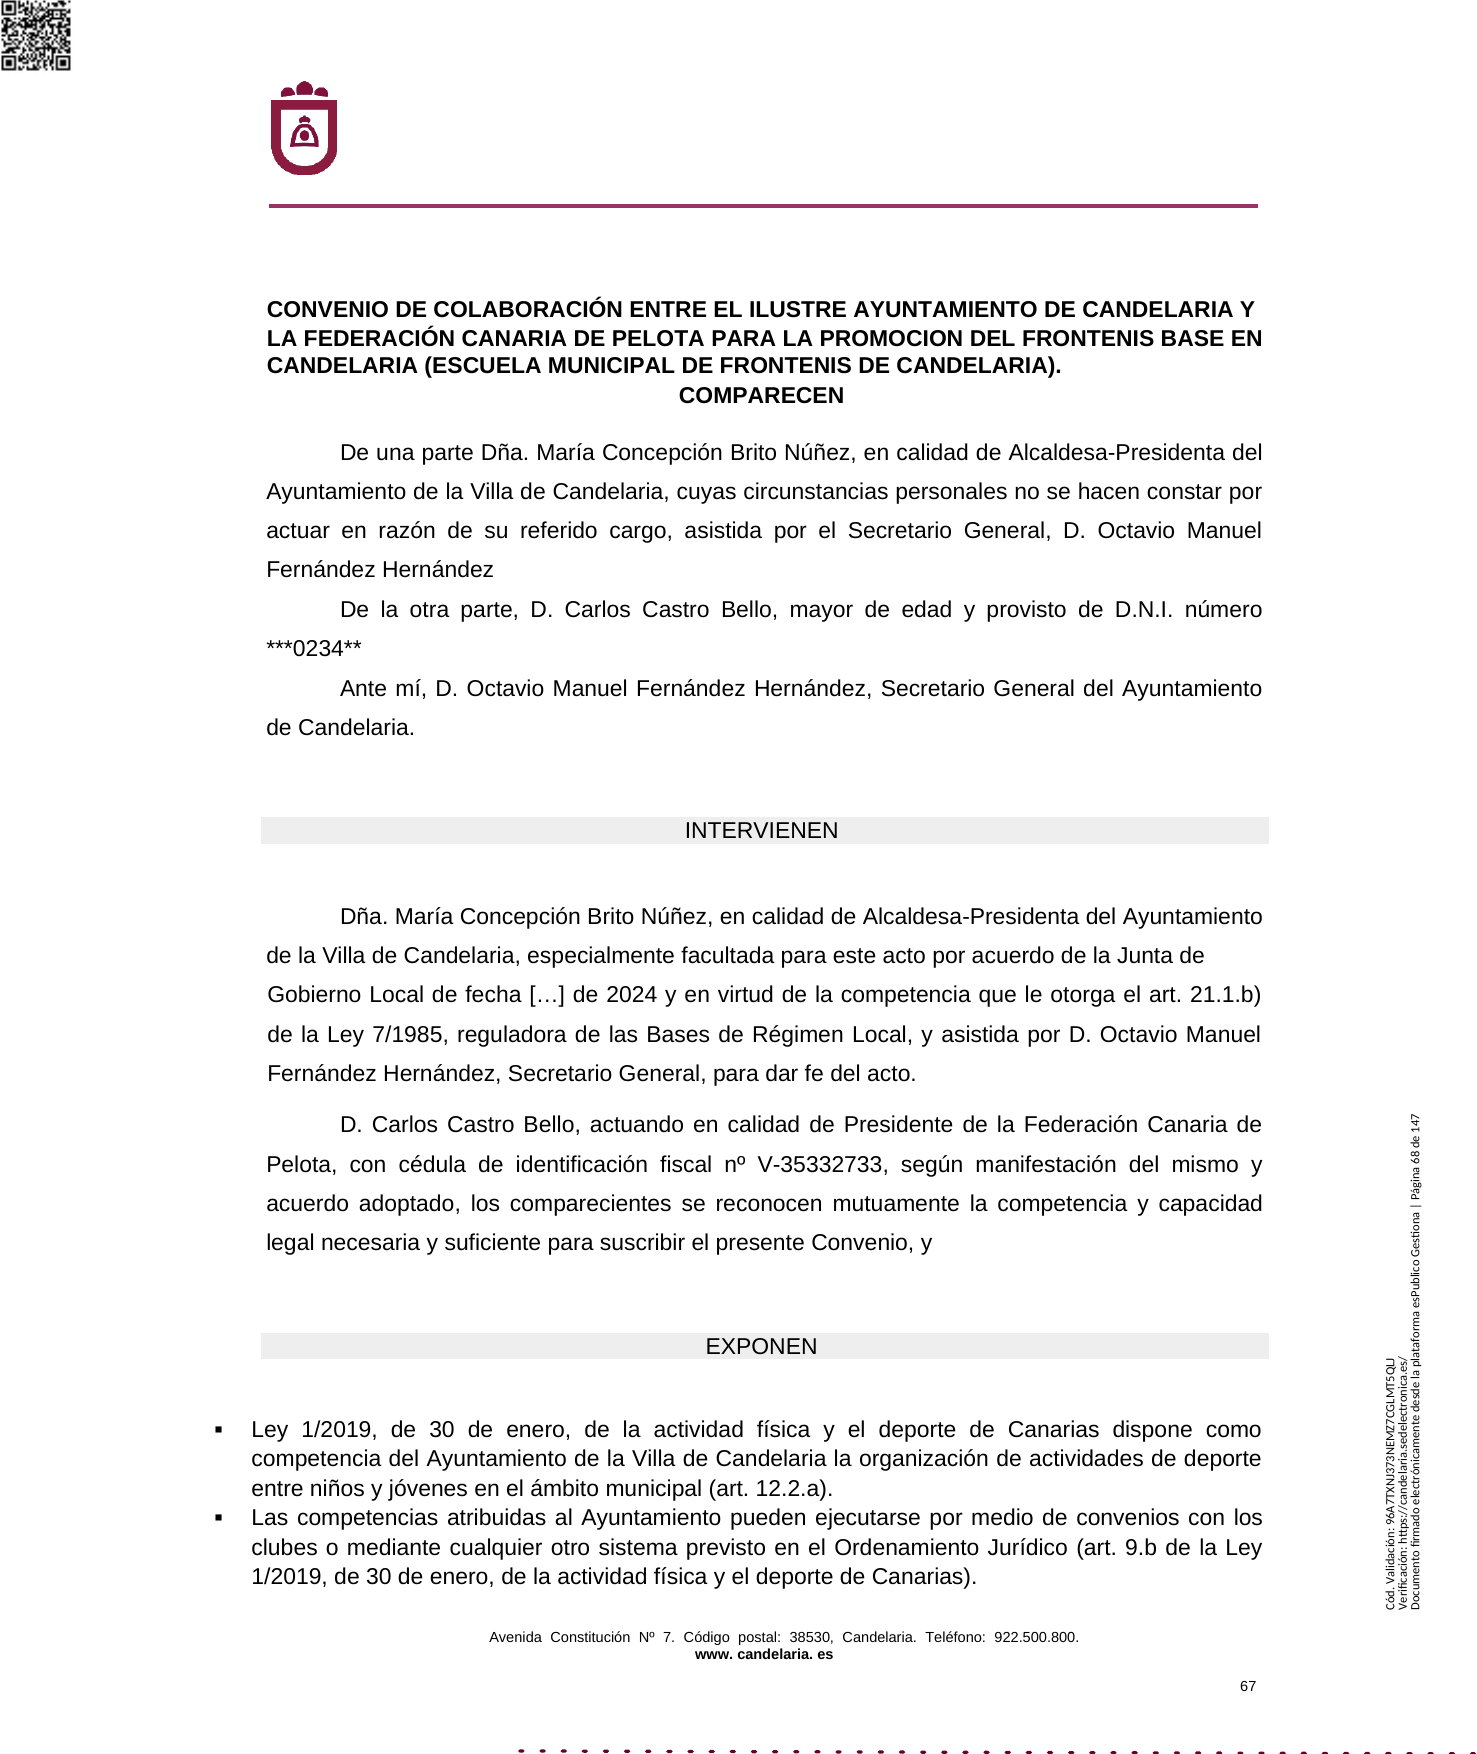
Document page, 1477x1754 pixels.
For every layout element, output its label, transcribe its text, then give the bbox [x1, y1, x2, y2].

subtitle COMPARECEN [263, 382, 1266, 408]
text De la otra parte, D. Carlos Castro Bello, mayor de edad y provisto de D.N.I. número ***0234** [266, 596, 1263, 661]
text Gobierno Local de fecha […] de 2024 y en virtud de la competencia que le otorga el art. 21.1.b) de la Ley 7/1985, reguladora de las Bases de Régimen Local, y asistida por D. Octavio Manuel Fernández Hernández, Secretario General, para dar fe del acto. [267, 981, 1263, 1086]
text Dña. María Concepción Brito Núñez, en calidad de Alcaldesa-Presidenta del Ayuntamiento de la Villa de Candelaria, especialmente facultada para este acto por acuerdo de la Junta de [266, 903, 1263, 968]
list Ley 1/2019, de 30 de enero, de la actividad física y el deporte de Canarias dispone como competencia del Ayuntamiento de la Villa de Candelaria la organización de actividades de deporte entre niños y jóvenes en el ámbito municipal (art. 12.2.a). [214, 1416, 1263, 1501]
text CONVENIO DE COLABORACIÓN ENTRE EL ILUSTRE AYUNTAMIENTO DE CANDELARIA Y [267, 296, 1263, 322]
text D. Carlos Castro Bello, actuando en calidad de Presidente de la Federación Canaria de Pelota, con cédula de identificación fiscal nº V-35332733, según manifestación del mismo y acuerdo adoptado, los comparecientes se reconocen mutuamente la competencia y capacidad legal necesaria y suficiente para suscribir el presente Convenio, y [266, 1111, 1263, 1255]
text EXPONEN [261, 1333, 1269, 1359]
text De una parte Dña. María Concepción Brito Núñez, en calidad de Alcaldesa-Presidenta del Ayuntamiento de la Villa de Candelaria, cuyas circunstancias personales no se hacen constar por actuar en razón de su referido cargo, asistida por el Secretario General, D. Octavio Manuel Fernández Hernández [266, 438, 1263, 582]
text INTERVIENEN [261, 817, 1269, 844]
list Las competencias atribuidas al Ayuntamiento pueden ejecutarse por medio de convenios con los clubes o mediante cualquier otro sistema previsto en el Ordenamiento Jurídico (art. 9.b de la Ley 1/2019, de 30 de enero, de la actividad física y el deporte de Canarias). [214, 1504, 1263, 1589]
text Ante mí, D. Octavio Manuel Fernández Hernández, Secretario General del Ayuntamiento de Candelaria. [266, 674, 1263, 740]
text LA FEDERACIÓN CANARIA DE PELOTA PARA LA PROMOCION DEL FRONTENIS BASE EN CANDELARIA (ESCUELA MUNICIPAL DE FRONTENIS DE CANDELARIA). [267, 325, 1263, 379]
